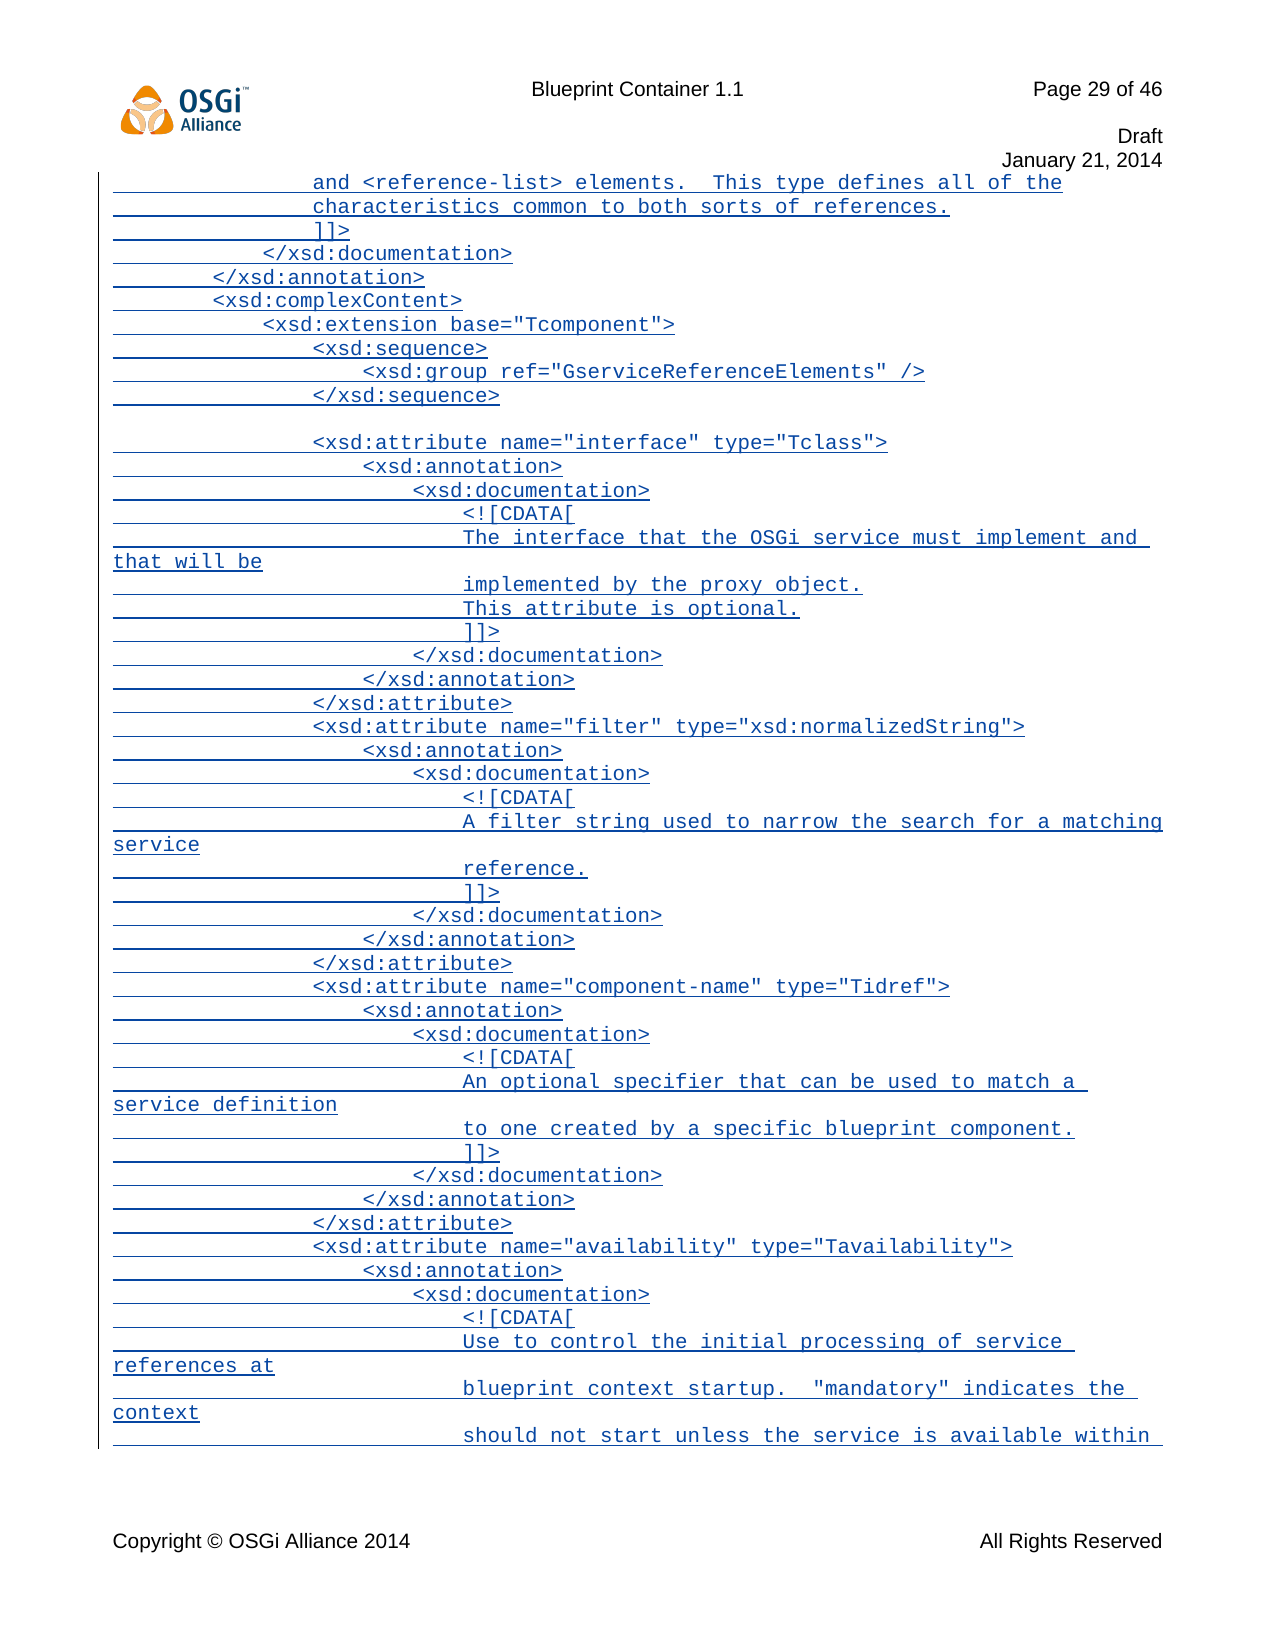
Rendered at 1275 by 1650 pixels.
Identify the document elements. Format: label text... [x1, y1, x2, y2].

text and <reference-list> elements. This type defines all of the characteristics common to both sorts of references. ]]> </xsd:documentation> </xsd:annotation> <xsd:complexContent> <xsd:extension base="Tcomponent"> <xsd:sequence> <xsd:group ref="GserviceReferenceElements" /> </xsd:sequence> <xsd:attribute name="interface" type="Tclass"> <xsd:annotation> <xsd:documentation> <![CDATA[ The interface that the OSGi service must implement and that will be implemented by the proxy object. This attribute is optional. ]]> </xsd:documentation> </xsd:annotation> </xsd:attribute> <xsd:attribute name="filter" type="xsd:normalizedString"> <xsd:annotation> <xsd:documentation> <![CDATA[ A filter string used to narrow the search for a matching [112, 172, 1162, 830]
picture [113, 78, 257, 142]
text service reference. ]]> </xsd:documentation> </xsd:annotation> </xsd:attribute> <xsd:attribute name="component-name" type="Tidref"> <xsd:annotation> <xsd:documentation> <![CDATA[ An optional specifier that can be used to match a service definition to one created by a specific blueprint component. ]]> </xsd:documentation> </xsd:annotation> </xsd:attribute> <xsd:attribute name="availability" type="Tavailability"> <xsd:annotation> <xsd:documentation> <![CDATA[ Use to control the initial processing of service references at blueprint context startup. "mandatory" indicates the context should not start unless the service is available within [112, 831, 1162, 1445]
